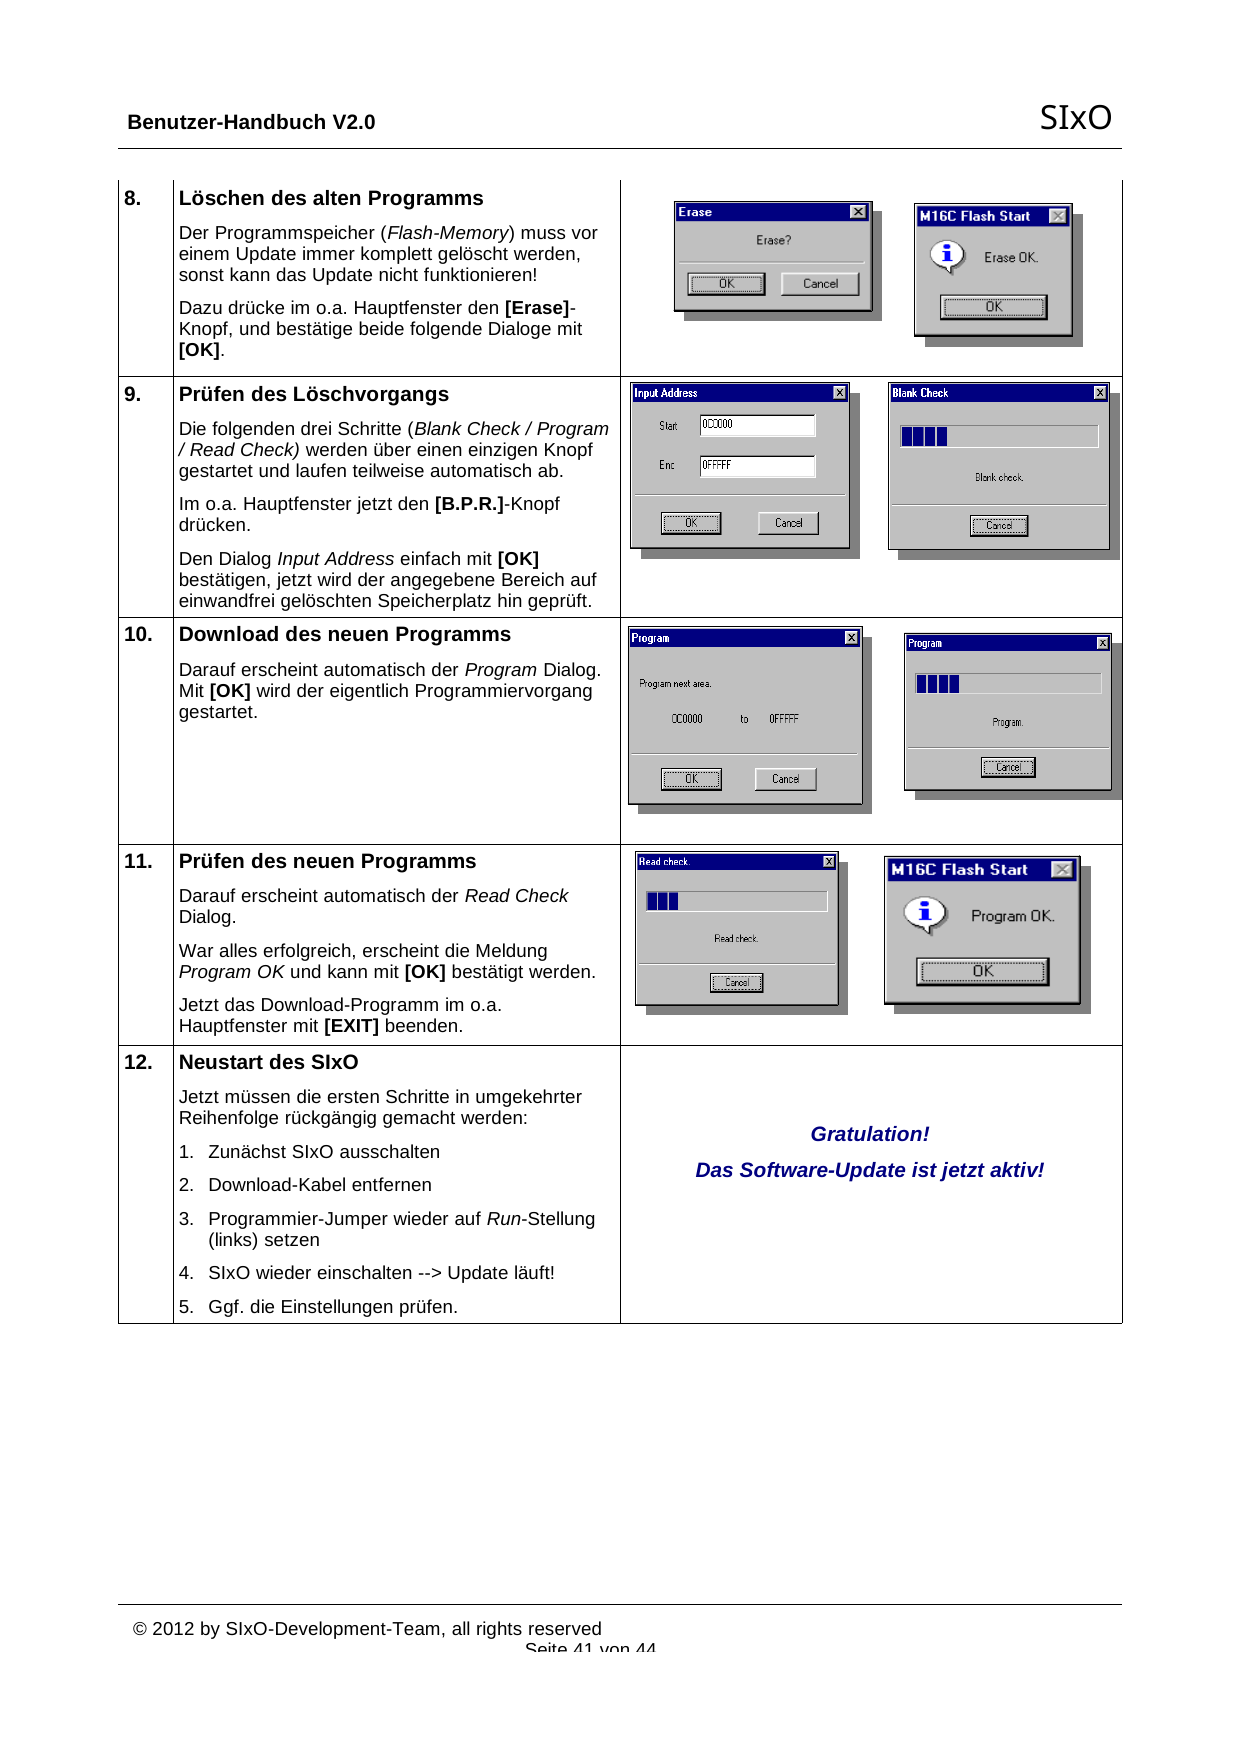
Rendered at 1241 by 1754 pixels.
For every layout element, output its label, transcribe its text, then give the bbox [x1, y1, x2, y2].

table_cell [621, 618, 1122, 803]
table_cell Prüfen des Löschvorgangs Die folgenden drei Schritte (Blank Check / Program / Read Check) werden über einen einzigen Knopf gestartet und laufen teilweise automatisch ab. Im o.a. Hauptfenster jetzt den [B.P.R.]-Knopf drücken. Den Dialog Input Address einfach mit [OK] bestätigen, jetzt wird der angegebene Bereich auf einwandfrei gelöschten Speicherplatz hin geprüft. [174, 377, 620, 617]
table_cell 8. [119, 180, 173, 376]
picture [629, 627, 862, 804]
table_cell [621, 377, 1122, 617]
table_cell [621, 180, 1122, 376]
table_cell Download des neuen Programms Darauf erscheint automatisch der Program Dialog. Mit [OK] wird der eigentlich Programmiervorgang gestartet. [174, 618, 620, 844]
picture [889, 383, 1109, 549]
table_cell [872, 790, 1122, 803]
picture [915, 204, 1072, 336]
picture [905, 634, 1111, 790]
table_cell Neustart des SIxO Jetzt müssen die ersten Schritte in umgekehrter Reihenfolge rückgängig gemacht werden: Zunächst SIxO ausschalten Download-Kabel entfernen Programmier-Jumper wieder auf Run-Stellung (links) setzen SIxO wieder einschalten --> Update läuft! Ggf. die Einstellungen prüfen. [174, 1046, 620, 1323]
picture [636, 852, 838, 1005]
table_cell 9. [119, 377, 173, 617]
table_cell Prüfen des neuen Programms Darauf erscheint automatisch der Read Check Dialog. War alles erfolgreich, erscheint die Meldung Program OK und kann mit [OK] bestätigt werden. Jetzt das Download-Programm im o.a. Hauptfenster mit [EXIT] beenden. [174, 845, 620, 1045]
picture [885, 857, 1080, 1004]
table_cell 10. [119, 618, 173, 844]
table_cell Löschen des alten Programms Der Programmspeicher (Flash-Memory) muss vor einem Update immer komplett gelöscht werden, sonst kann das Update nicht funktionieren! Dazu drücke im o.a. Hauptfenster den [Erase]-Knopf, und bestätige beide folgende Dialoge mit [OK]. [174, 180, 620, 376]
table_cell 12. [119, 1046, 173, 1323]
picture [631, 383, 849, 548]
picture [675, 202, 872, 311]
table_cell [621, 804, 1122, 844]
table_cell [621, 845, 1122, 1045]
table_cell 11. [119, 845, 173, 1045]
table_cell Gratulation! Das Software-Update ist jetzt aktiv! [621, 1046, 1122, 1323]
